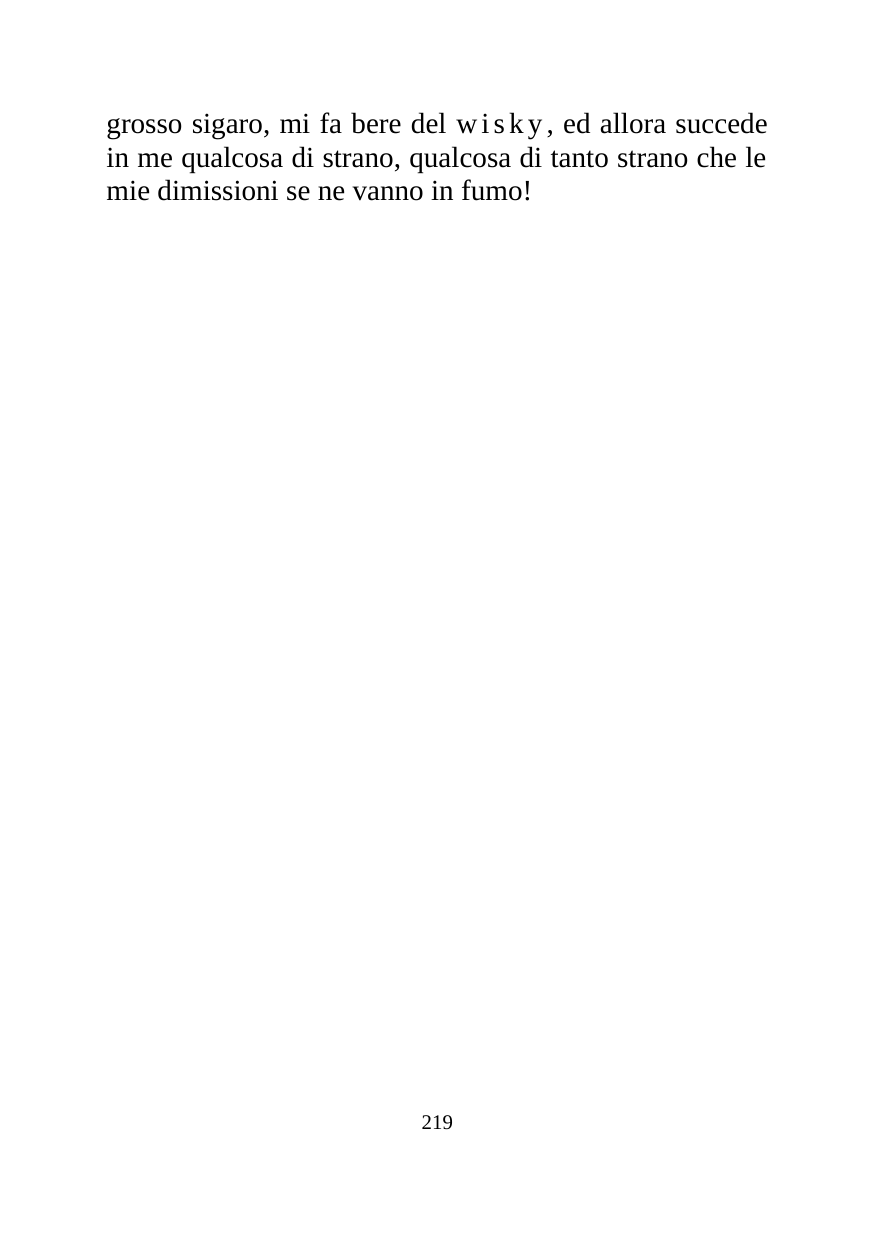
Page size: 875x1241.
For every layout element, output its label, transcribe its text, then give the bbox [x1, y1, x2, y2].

text grosso sigaro, mi fa bere del wisky, ed allora succede in me qualcosa di strano, qualcosa di tanto strano che le mie dimissioni se ne vanno in fumo! [106, 106, 768, 207]
